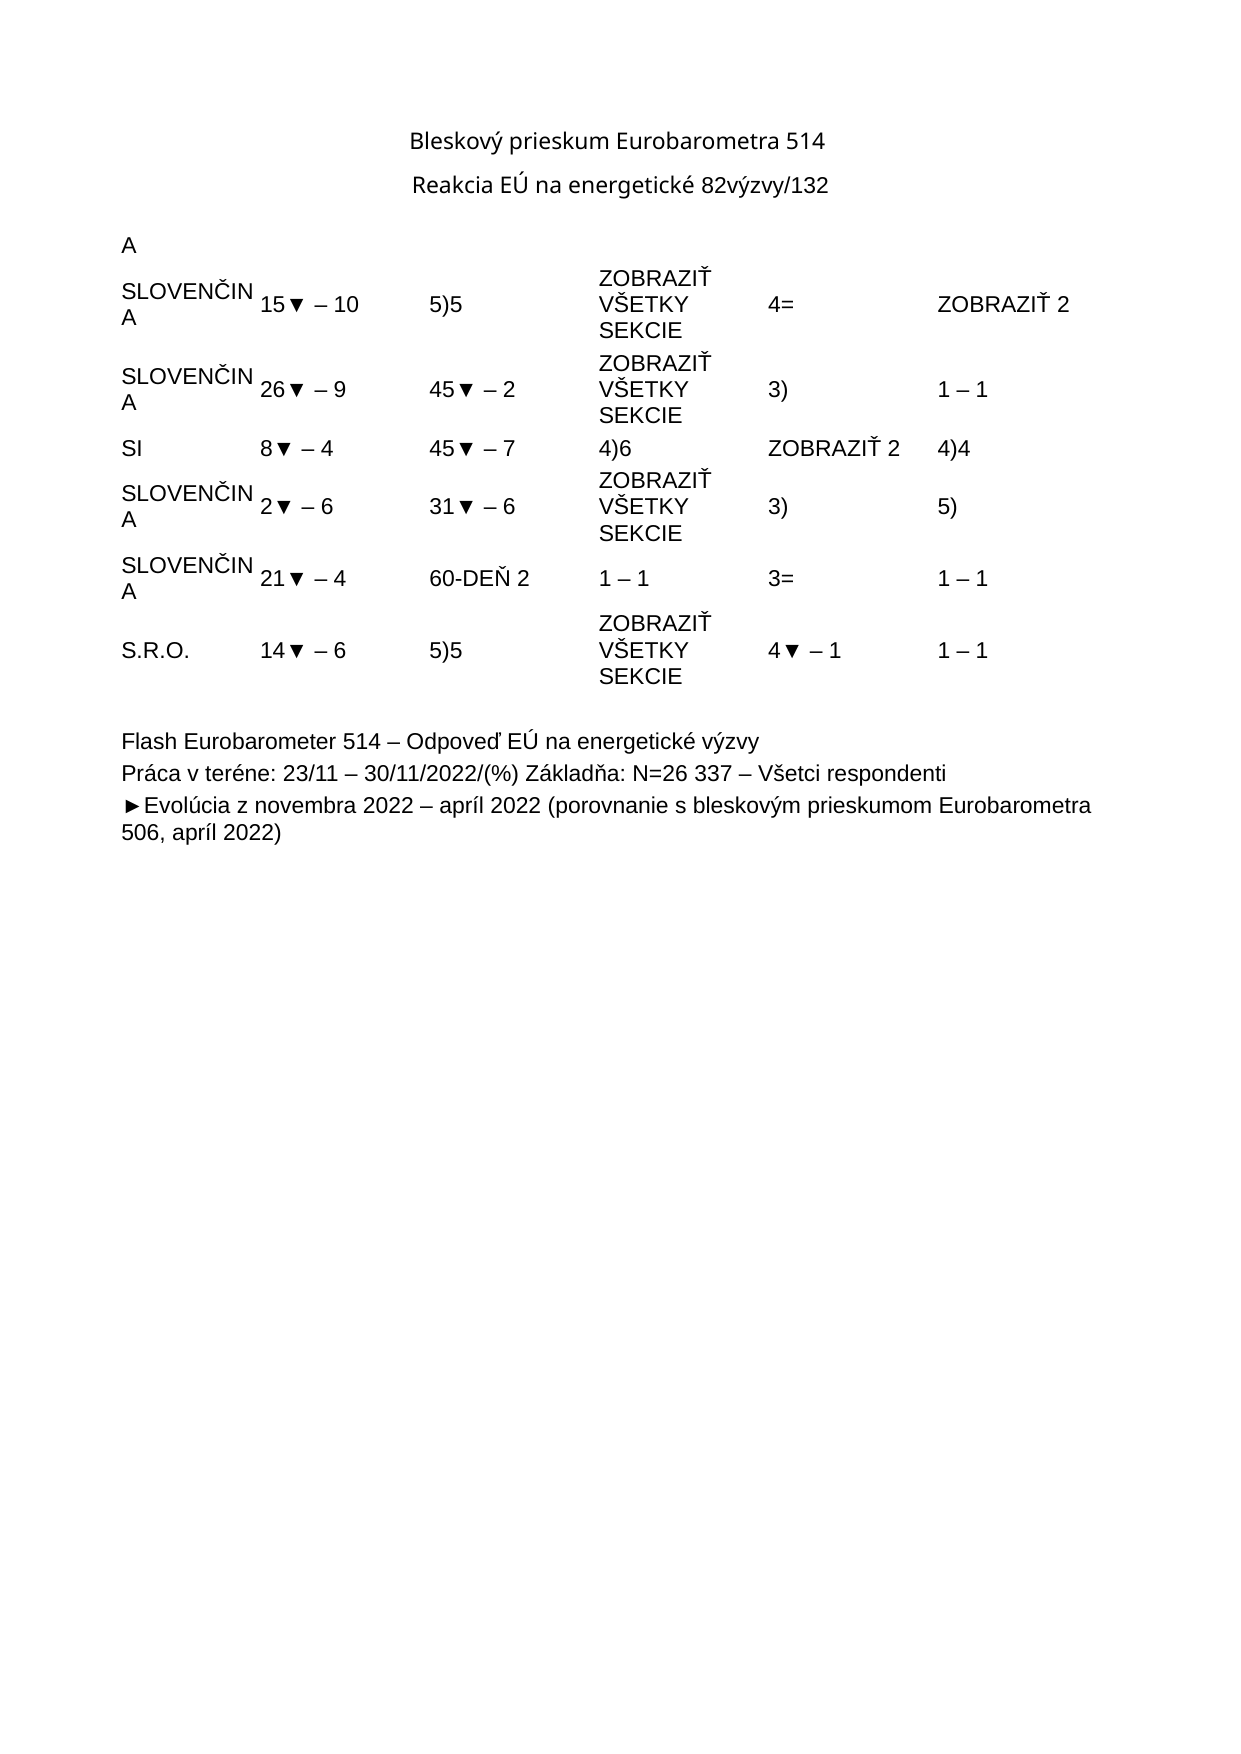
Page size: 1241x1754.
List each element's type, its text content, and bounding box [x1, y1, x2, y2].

table_cell 2▼ – 6 [257, 464, 426, 549]
table_cell [596, 230, 765, 262]
table_cell 5)5 [426, 262, 596, 347]
table_cell 1 – 1 [596, 549, 765, 607]
table_cell 14▼ – 6 [257, 607, 426, 692]
table_cell SLOVENČINA [118, 262, 257, 347]
table_cell [765, 230, 934, 262]
table_cell [934, 692, 1104, 724]
table_cell 31▼ – 6 [426, 464, 596, 549]
table_cell 3= [765, 549, 934, 607]
table_cell [257, 230, 426, 262]
table_cell S.R.O. [118, 607, 257, 692]
table_cell [596, 692, 765, 724]
table_cell ZOBRAZIŤ VŠETKY SEKCIE [596, 347, 765, 431]
table_cell 4▼ – 1 [765, 607, 934, 692]
table_cell SI [118, 431, 257, 464]
table_cell [426, 692, 596, 724]
table_cell ZOBRAZIŤ VŠETKY SEKCIE [596, 464, 765, 549]
table_cell ZOBRAZIŤ 2 [765, 431, 934, 464]
table_cell ZOBRAZIŤ 2 [934, 262, 1104, 347]
table_cell 1 – 1 [934, 549, 1104, 607]
table_cell 4)4 [934, 431, 1104, 464]
table_cell 3) [765, 347, 934, 431]
table_cell 15▼ – 10 [257, 262, 426, 347]
table_cell SLOVENČINA [118, 549, 257, 607]
table_cell ZOBRAZIŤ VŠETKY SEKCIE [596, 262, 765, 347]
table_cell 45▼ – 7 [426, 431, 596, 464]
table_cell 26▼ – 9 [257, 347, 426, 431]
table_cell A [118, 230, 257, 262]
table_cell 21▼ – 4 [257, 549, 426, 607]
table_cell [934, 230, 1104, 262]
table_cell 8▼ – 4 [257, 431, 426, 464]
table_cell [118, 692, 257, 724]
table_cell 1 – 1 [934, 607, 1104, 692]
table_cell SLOVENČINA [118, 464, 257, 549]
table_cell ►Evolúcia z novembra 2022 – apríl 2022 (porovnanie s bleskovým prieskumom Eurobarometra 506, apríl 2022) [118, 789, 1104, 848]
table_cell [426, 230, 596, 262]
table_cell [765, 692, 934, 724]
table_cell 1 – 1 [934, 347, 1104, 431]
table_cell 5) [934, 464, 1104, 549]
table_cell [257, 692, 426, 724]
table_cell ZOBRAZIŤ VŠETKY SEKCIE [596, 607, 765, 692]
table_cell 5)5 [426, 607, 596, 692]
table_cell 60-DEŇ 2 [426, 549, 596, 607]
table_cell Práca v teréne: 23/11 – 30/11/2022/(%) Základňa: N=26 337 – Všetci respondenti [118, 757, 1104, 789]
table_cell Flash Eurobarometer 514 – Odpoveď EÚ na energetické výzvy [118, 725, 1104, 757]
table_cell SLOVENČINA [118, 347, 257, 431]
table_cell 45▼ – 2 [426, 347, 596, 431]
table_cell 4= [765, 262, 934, 347]
table_cell 4)6 [596, 431, 765, 464]
table_cell 3) [765, 464, 934, 549]
